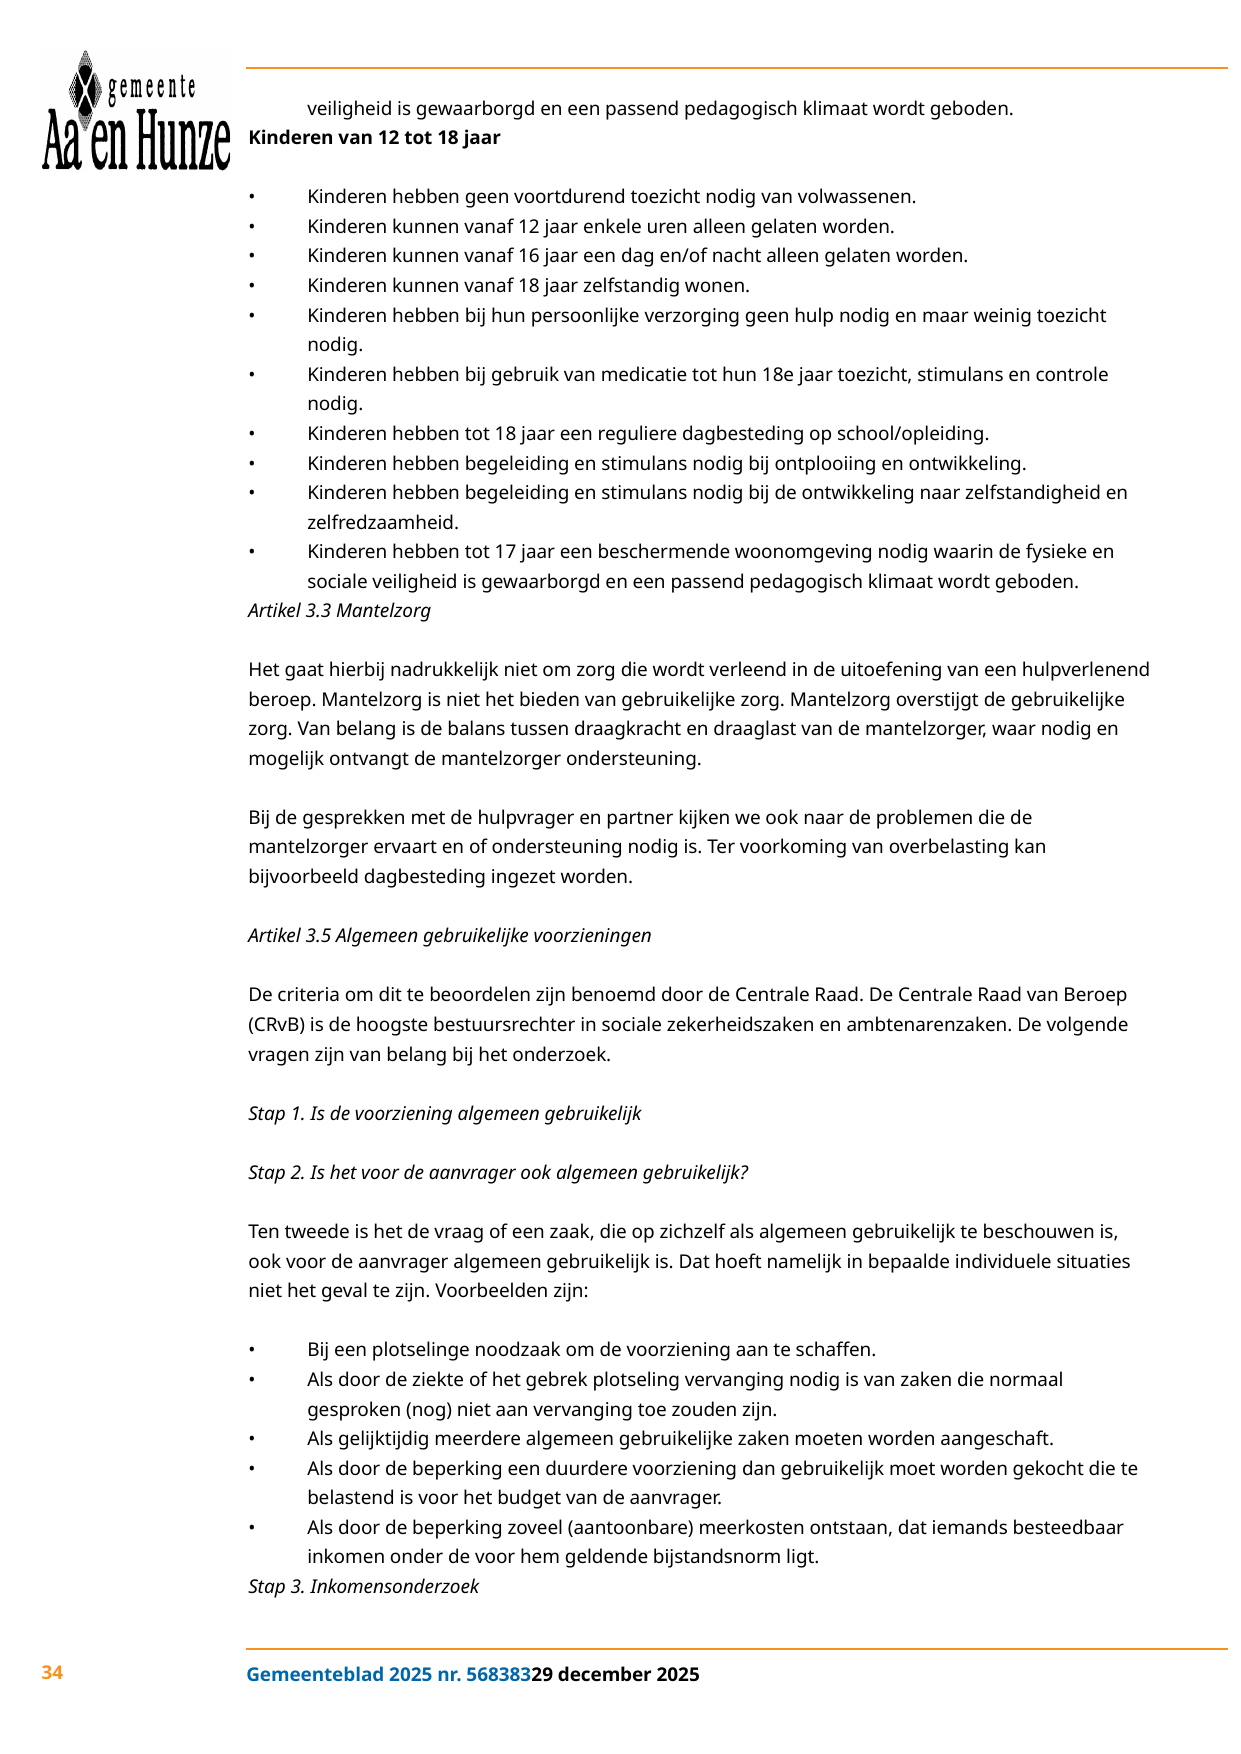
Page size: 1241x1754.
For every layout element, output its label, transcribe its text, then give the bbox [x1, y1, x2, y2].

list Als gelijktijdig meerdere algemeen gebruikelijke zaken moeten worden aangeschaft. [248, 1425, 1152, 1451]
text Het gaat hierbij nadrukkelijk niet om zorg die wordt verleend in de uitoefening van een hulpverlenend beroep. Mantelzorg is niet het bieden van gebruikelijke zorg. Mantelzorg overstijgt de gebruikelijke zorg. Van belang is de balans tussen draagkracht en draaglast van de mantelzorger, waar nodig en mogelijk ontvangt de mantelzorger ondersteuning. [248, 656, 1152, 771]
text Stap 1. Is de voorziening algemeen gebruikelijk [248, 1100, 1152, 1126]
text Artikel 3.3 Mantelzorg [248, 597, 1152, 623]
text Ten tweede is het de vraag of een zaak, die op zichzelf als algemeen gebruikelijk te beschouwen is, ook voor de aanvrager algemeen gebruikelijk is. Dat hoeft namelijk in bepaalde individuele situaties niet het geval te zijn. Voorbeelden zijn: [248, 1218, 1152, 1303]
text De criteria om dit te beoordelen zijn benoemd door de Centrale Raad. De Centrale Raad van Beroep (CRvB) is de hoogste bestuursrechter in sociale zekerheidszaken en ambtenarenzaken. De volgende vragen zijn van belang bij het onderzoek. [248, 982, 1152, 1067]
list Als door de beperking zoveel (aantoonbare) meerkosten ontstaan, dat iemands besteedbaar inkomen onder de voor hem geldende bijstandsnorm ligt. [248, 1514, 1152, 1569]
text Stap 2. Is het voor de aanvrager ook algemeen gebruikelijk? [248, 1159, 1152, 1185]
table_header veiligheid is gewaarborgd en een passend pedagogisch klimaat wordt geboden. Kinderen van 12 tot 18 jaar Kinderen hebben geen voortdurend toezicht nodig van volwassenen. Kinderen kunnen vanaf 12 jaar enkele uren alleen gelaten worden. Kinderen kunnen vanaf 16 jaar een dag en/of nacht alleen gelaten worden. Kinderen kunnen vanaf 18 jaar zelfstandig wonen. Kinderen hebben bij hun persoonlijke verzorging geen hulp nodig en maar weinig toezicht nodig. Kinderen hebben bij gebruik van medicatie tot hun 18e jaar toezicht, stimulans en controle nodig. Kinderen hebben tot 18 jaar een reguliere dagbesteding op school/opleiding. Kinderen hebben begeleiding en stimulans nodig bij ontplooiing en ontwikkeling. Kinderen hebben begeleiding en stimulans nodig bij de ontwikkeling naar zelfstandigheid en zelfredzaamheid. Kinderen hebben tot 17 jaar een beschermende woonomgeving nodig waarin de fysieke en sociale veiligheid is gewaarborgd en een passend pedagogisch klimaat wordt geboden. [248, 95, 1152, 594]
list Als door de ziekte of het gebrek plotseling vervanging nodig is van zaken die normaal gesproken (nog) niet aan vervanging toe zouden zijn. [248, 1366, 1152, 1422]
list Als door de beperking een duurdere voorziening dan gebruikelijk moet worden gekocht die te belastend is voor het budget van de aanvrager. [248, 1455, 1152, 1510]
text Stap 3. Inkomensonderzoek [248, 1573, 1152, 1599]
list Bij een plotselinge noodzaak om de voorziening aan te schaffen. [248, 1337, 1152, 1362]
text Bij de gesprekken met de hulpvrager en partner kijken we ook naar de problemen die de mantelzorger ervaart en of ondersteuning nodig is. Ter voorkoming van overbelasting kan bijvoorbeeld dagbesteding ingezet worden. [248, 804, 1152, 889]
text Artikel 3.5 Algemeen gebruikelijke voorzieningen [248, 922, 1152, 948]
picture [41, 47, 231, 172]
